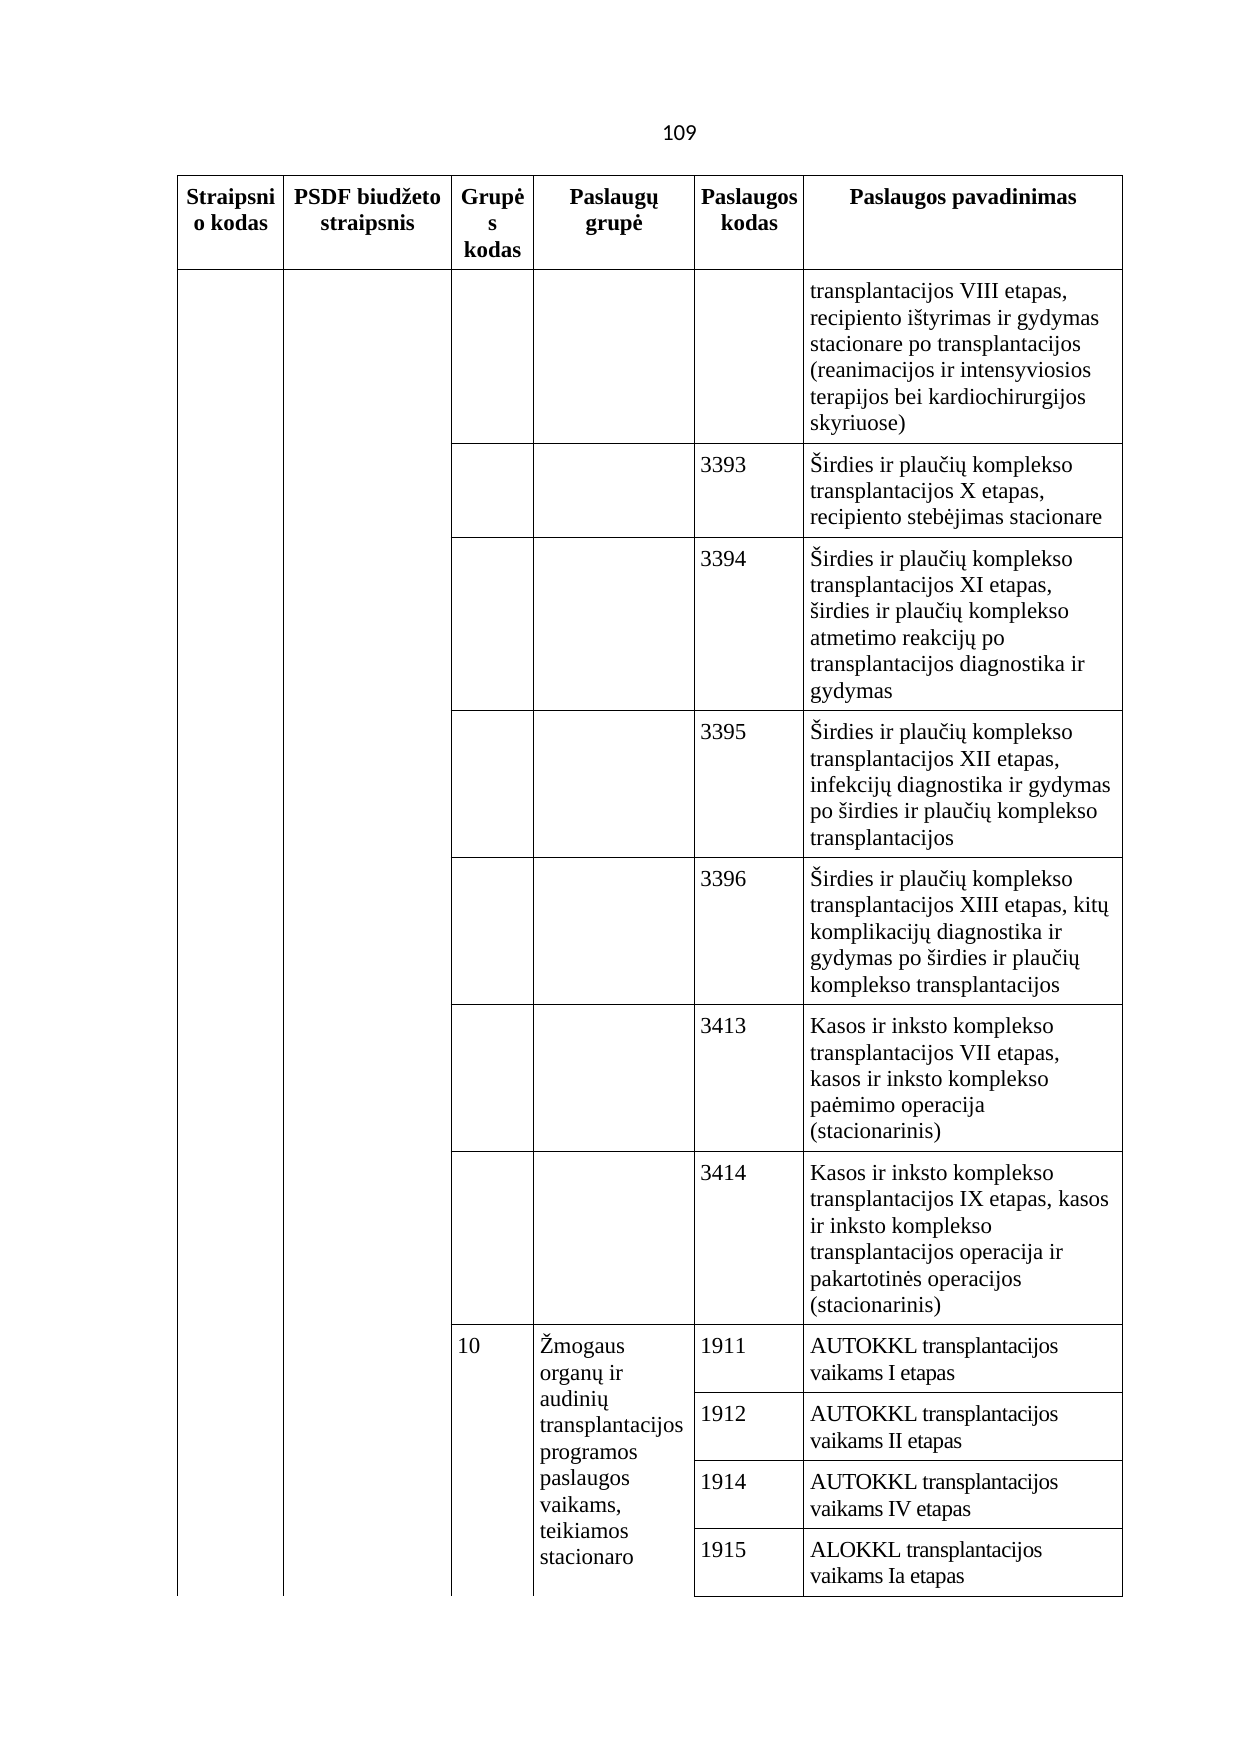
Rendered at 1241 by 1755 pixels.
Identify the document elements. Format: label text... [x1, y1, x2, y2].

table_cell 1914 [695, 1461, 803, 1528]
table_cell [284, 1324, 451, 1392]
table_cell [178, 1392, 283, 1460]
table_cell Širdies ir plaučių komplekso transplantacijos XI etapas, širdies ir plaučių komplekso atmetimo reakcijų po transplantacijos diagnostika ir gydymas [804, 538, 1122, 710]
table_cell AUTOKKL transplantacijos vaikams IV etapas [804, 1461, 1122, 1528]
table_cell [534, 538, 694, 710]
table_header Grupės kodas [452, 176, 533, 269]
table_cell [452, 1005, 533, 1151]
table_cell AUTOKKL transplantacijos vaikams I etapas [804, 1325, 1122, 1392]
table_cell [178, 710, 283, 857]
table_cell Žmogaus organų ir audinių transplantacijos programos paslaugos vaikams, teikiamos stacionaro [534, 1325, 694, 1596]
table_cell 1911 [695, 1325, 803, 1392]
table_cell transplantacijos VIII etapas, recipiento ištyrimas ir gydymas stacionare po transplantacijos (reanimacijos ir intensyviosios terapijos bei kardiochirurgijos skyriuose) [804, 270, 1122, 442]
table_cell [534, 1005, 694, 1151]
table_cell [178, 1528, 283, 1596]
table_cell [452, 270, 533, 442]
table_cell [452, 1392, 533, 1460]
table_cell [284, 443, 451, 537]
table_cell [284, 1392, 451, 1460]
table_cell [534, 858, 694, 1004]
table_cell [452, 711, 533, 857]
table_cell [178, 1324, 283, 1392]
table_cell [534, 1152, 694, 1324]
table_cell [178, 1460, 283, 1528]
table_cell [178, 270, 283, 442]
table_cell 3413 [695, 1005, 803, 1151]
table_cell [284, 1004, 451, 1151]
table_cell 1915 [695, 1529, 803, 1596]
table_cell [284, 1460, 451, 1528]
table_cell [452, 1460, 533, 1528]
table_cell 3393 [695, 444, 803, 537]
table_cell [284, 857, 451, 1004]
table_cell Širdies ir plaučių komplekso transplantacijos XII etapas, infekcijų diagnostika ir gydymas po širdies ir plaučių komplekso transplantacijos [804, 711, 1122, 857]
table_cell [452, 538, 533, 710]
table_cell [534, 270, 694, 442]
table_header Paslaugos pavadinimas [804, 176, 1122, 269]
table_cell [452, 444, 533, 537]
table_cell [534, 711, 694, 857]
table_cell [178, 443, 283, 537]
table_header Paslaugų grupė [534, 176, 694, 269]
table_cell Širdies ir plaučių komplekso transplantacijos X etapas, recipiento stebėjimas stacionare [804, 444, 1122, 537]
table_cell 3394 [695, 538, 803, 710]
table_cell [178, 857, 283, 1004]
table_cell 1912 [695, 1393, 803, 1460]
table_cell [284, 710, 451, 857]
table_cell AUTOKKL transplantacijos vaikams II etapas [804, 1393, 1122, 1460]
table_header Paslaugos kodas [695, 176, 803, 269]
table_header PSDF biudžeto straipsnis [284, 176, 451, 269]
table_cell [284, 1151, 451, 1324]
table_cell [178, 1004, 283, 1151]
table_cell 3414 [695, 1152, 803, 1324]
table_cell 10 [452, 1325, 533, 1392]
table_cell Širdies ir plaučių komplekso transplantacijos XIII etapas, kitų komplikacijų diagnostika ir gydymas po širdies ir plaučių komplekso transplantacijos [804, 858, 1122, 1004]
table_cell Kasos ir inksto komplekso transplantacijos IX etapas, kasos ir inksto komplekso transplantacijos operacija ir pakartotinės operacijos (stacionarinis) [804, 1152, 1122, 1324]
table_cell [284, 1528, 451, 1596]
table_cell 3396 [695, 858, 803, 1004]
table_cell [452, 1152, 533, 1324]
table_cell [178, 537, 283, 710]
table_cell ALOKKL transplantacijos vaikams Ia etapas [804, 1529, 1122, 1596]
table_cell [178, 1151, 283, 1324]
table_cell [452, 858, 533, 1004]
table_cell [534, 444, 694, 537]
table_header Straipsnio kodas [178, 176, 283, 269]
table_cell [284, 537, 451, 710]
table_cell 3395 [695, 711, 803, 857]
table_cell [452, 1528, 533, 1596]
table_cell [695, 270, 803, 442]
table_cell Kasos ir inksto komplekso transplantacijos VII etapas, kasos ir inksto komplekso paėmimo operacija (stacionarinis) [804, 1005, 1122, 1151]
table_cell [284, 270, 451, 442]
